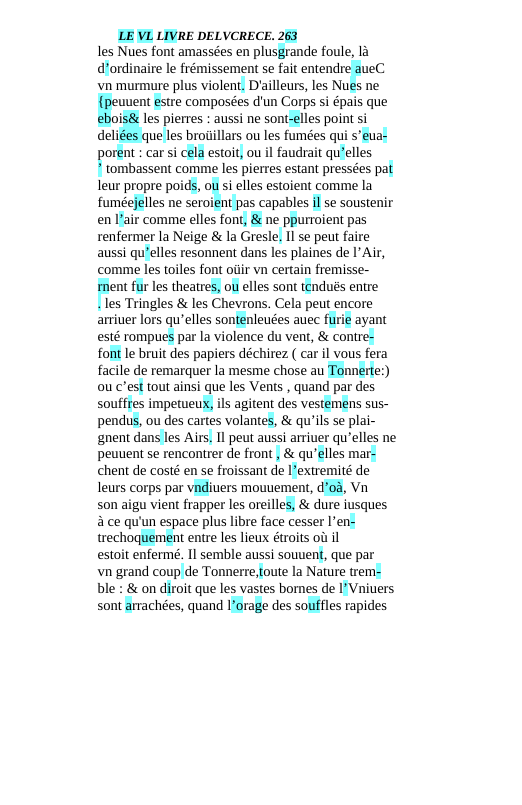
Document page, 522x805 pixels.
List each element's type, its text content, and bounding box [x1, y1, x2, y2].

text LE VL LIVRE DELVCRECE. 263 les Nues font amassées en plusgrande foule, là d’ordinaire le frémissement se fait entendre aueC vn murmure plus violent. D'ailleurs, les Nues ne {peuuent estre composées d'un Corps si épais que ebois& les pierres : aussi ne sont-elles point si deliées que les broüillars ou les fumées qui s’eua- porent : car si cela estoit, ou il faudrait qu’elles ’ tombassent comme les pierres estant pressées pat leur propre poids, ou si elles estoient comme la fuméejelles ne seroient pas capables il se soustenir en l’air comme elles font, & ne ppurroient pas renfermer la Neige & la Gresle. Il se peut faire aussi qu’elles resonnent dans les plaines de l’Air, comme les toiles font oüir vn certain fremisse- rnent fur les theatres, ou elles sont tcnduës entre . les Tringles & les Chevrons. Cela peut encore arriuer lors qu’elles sontenleuées auec furie ayant esté rompues par la violence du vent, & contre- font le bruit des papiers déchirez ( car il vous fera facile de remarquer la mesme chose au Tonnerte:) ou c’est tout ainsi que les Vents , quand par des souffres impetueux, ils agitent des vestemens sus- pendus, ou des cartes volantes, & qu’ils se plai- gnent dans les Airs. Il peut aussi arriuer qu’elles ne peuuent se rencontrer de front , & qu’elles mar- chent de costé en se froissant de l’extremité de leurs corps par vndiuers mouuement, d’oà, Vn son aigu vient frapper les oreilles, & dure iusques à ce qu'un espace plus libre face cesser l’en- trechoquement entre les lieux étroits où il estoit enfermé. Il semble aussi souuent, que par vn grand coup de Tonnerre,toute la Nature trem- ble : & on diroit que les vastes bornes de l’Vniuers sont arrachées, quand l’orage des souffles rapides [97, 28, 465, 613]
